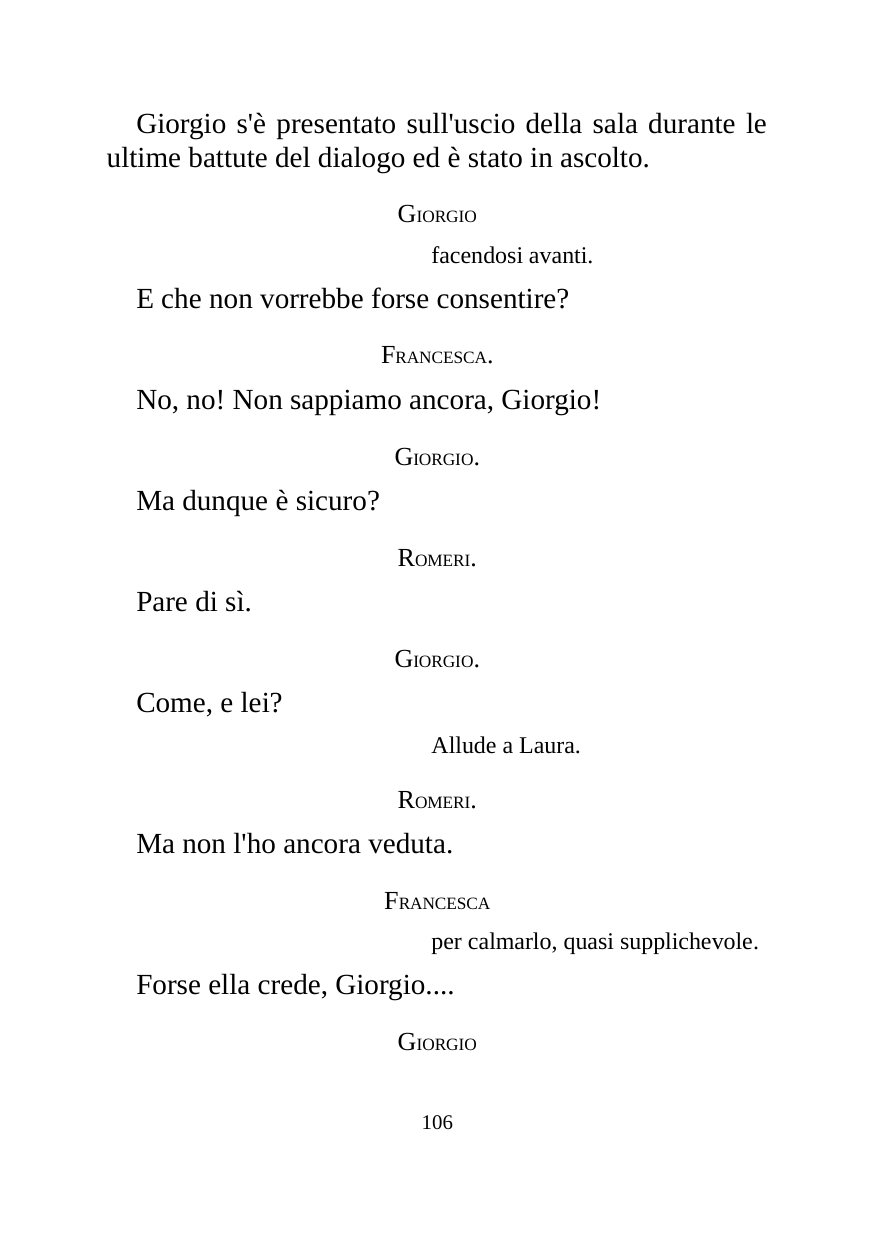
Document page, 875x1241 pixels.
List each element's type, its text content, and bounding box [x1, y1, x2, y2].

text Romeri. [106, 542, 768, 572]
text Giorgio [106, 1026, 768, 1056]
text Ma dunque è sicuro? [106, 483, 768, 517]
text Ma non l'ho ancora veduta. [106, 826, 768, 860]
text Romeri. [106, 784, 768, 814]
text Francesca [106, 885, 768, 915]
text Giorgio s'è presentato sull'uscio della sala durante le ultime battute del dialogo ed è stato in ascolto. [106, 106, 768, 173]
text Allude a Laura. [402, 731, 768, 759]
text No, no! Non sappiamo ancora, Giorgio! [106, 382, 768, 416]
text E che non vorrebbe forse consentire? [106, 281, 768, 314]
text Come, e lei? [106, 685, 768, 719]
text Giorgio. [106, 643, 768, 673]
text Giorgio [106, 198, 768, 228]
text Pare di sì. [106, 584, 768, 618]
text facendosi avanti. [402, 241, 768, 268]
text Forse ella crede, Giorgio.... [106, 967, 768, 1001]
text Giorgio. [106, 441, 768, 471]
text per calmarlo, quasi supplichevole. [402, 927, 768, 955]
text Francesca. [106, 339, 768, 369]
